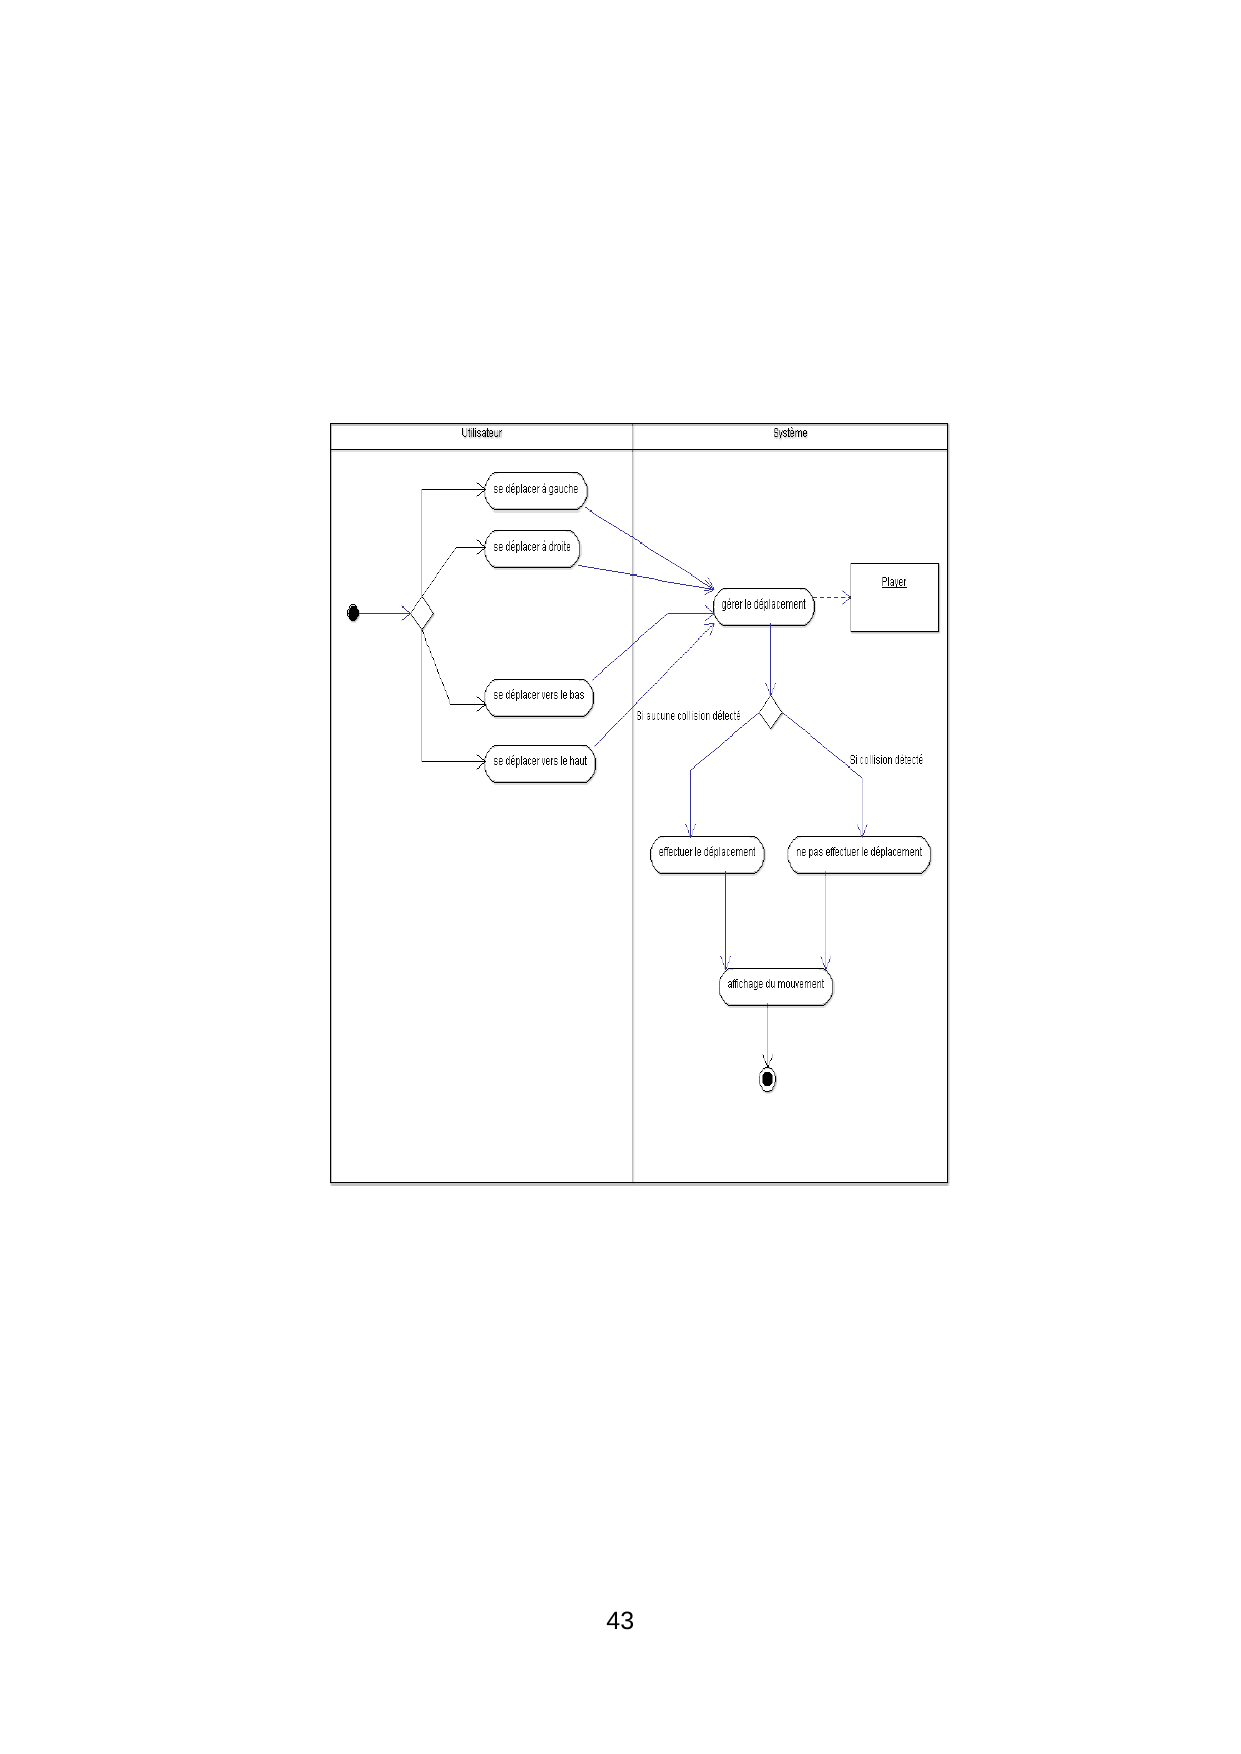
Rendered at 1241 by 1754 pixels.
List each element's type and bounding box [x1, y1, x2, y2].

picture [204, 415, 1073, 1538]
